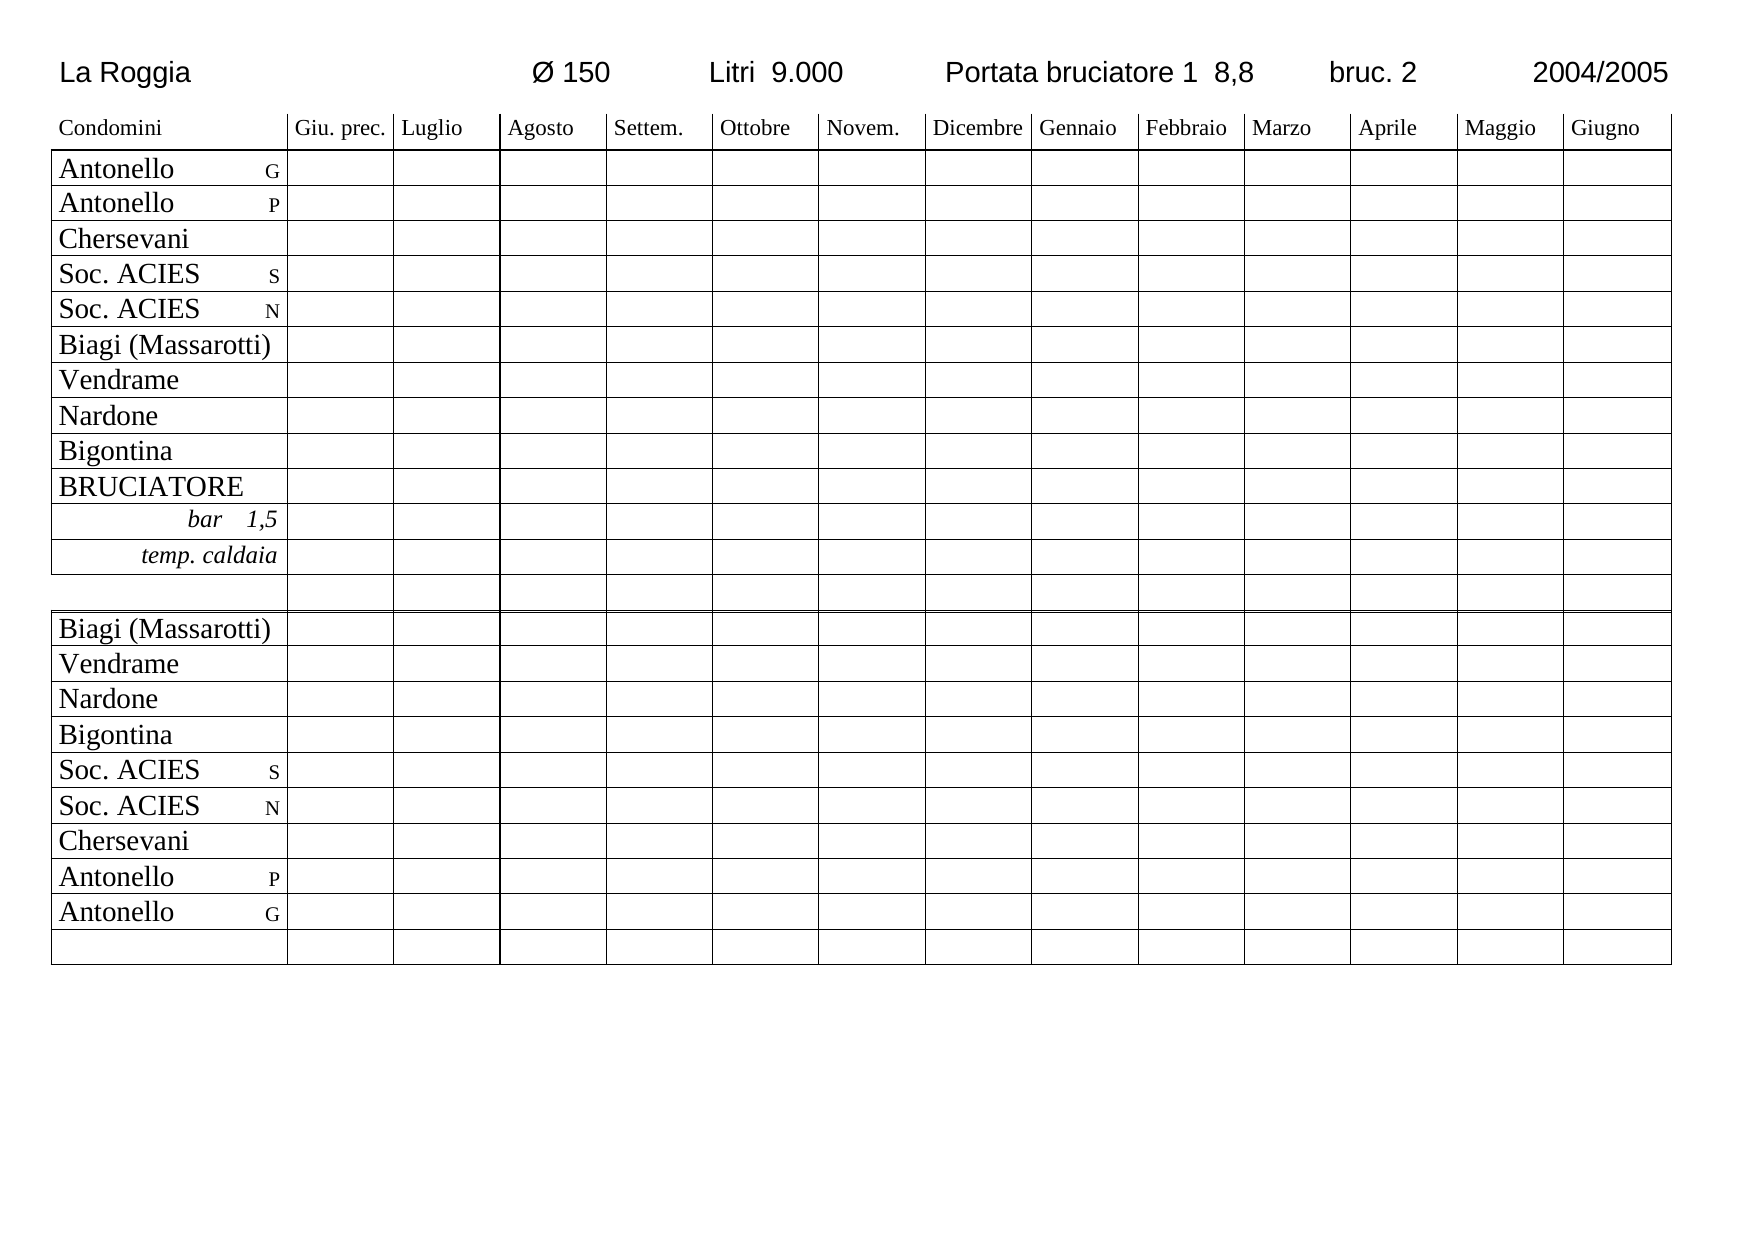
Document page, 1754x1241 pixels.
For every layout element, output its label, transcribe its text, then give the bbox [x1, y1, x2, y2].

table_cell [819, 151, 925, 184]
table_cell [501, 221, 606, 255]
table_cell [1032, 256, 1138, 291]
table_cell Chersevani [52, 824, 287, 858]
table_cell [1351, 575, 1457, 609]
table_cell [1351, 646, 1457, 681]
table_cell [819, 717, 925, 752]
table_cell [1245, 930, 1350, 964]
table_cell Nardone [52, 398, 287, 432]
table_cell [607, 221, 712, 255]
table_cell [394, 859, 499, 893]
table_cell [926, 504, 1031, 539]
table_cell [1245, 292, 1350, 326]
table_cell [607, 186, 712, 220]
table_cell Bigontina [52, 717, 287, 752]
table_cell [713, 894, 818, 929]
table_cell [1351, 221, 1457, 255]
table_cell [1245, 256, 1350, 291]
table_cell [1245, 613, 1350, 645]
table_cell [1458, 221, 1563, 255]
table_cell [819, 540, 925, 574]
table_cell [1032, 682, 1138, 716]
table_cell [394, 398, 499, 432]
table_cell [1245, 682, 1350, 716]
table_cell Biagi (Massarotti) [52, 613, 287, 645]
table_cell [1032, 327, 1138, 362]
table_cell [1564, 613, 1671, 645]
table_cell [1351, 613, 1457, 645]
table_cell [1032, 859, 1138, 893]
table_cell [288, 894, 393, 929]
table_header Maggio [1458, 114, 1563, 149]
table_cell [394, 221, 499, 255]
table_cell [819, 930, 925, 964]
table_cell [607, 151, 712, 184]
table_cell [1245, 151, 1350, 184]
table_cell [1245, 894, 1350, 929]
table_cell [501, 646, 606, 681]
table_cell [1032, 504, 1138, 539]
table_cell [1351, 504, 1457, 539]
table_cell [288, 504, 393, 539]
table_cell [1564, 221, 1671, 255]
table_header Luglio [394, 114, 499, 149]
table_cell [607, 930, 712, 964]
table_cell [1139, 540, 1244, 574]
table_cell [819, 504, 925, 539]
table_cell [713, 575, 818, 609]
table_cell [1564, 859, 1671, 893]
table_cell [1032, 292, 1138, 326]
table_cell [1458, 824, 1563, 858]
table_cell [819, 646, 925, 681]
table_header Ottobre [713, 114, 818, 149]
table_cell [607, 717, 712, 752]
table_cell [394, 469, 499, 503]
table_cell [713, 859, 818, 893]
table_cell [1351, 292, 1457, 326]
table_cell [1351, 753, 1457, 787]
table_cell [501, 540, 606, 574]
table_cell [713, 717, 818, 752]
table_cell Antonello P [52, 186, 287, 220]
table_cell [1245, 824, 1350, 858]
table_cell [1032, 930, 1138, 964]
table_cell [819, 859, 925, 893]
table_cell [713, 292, 818, 326]
table_cell [1564, 540, 1671, 574]
table_cell [607, 646, 712, 681]
table_cell [819, 469, 925, 503]
table_cell [288, 327, 393, 362]
table_cell [1032, 646, 1138, 681]
table_cell [926, 753, 1031, 787]
table_cell [926, 824, 1031, 858]
table_cell [394, 613, 499, 645]
table_cell [607, 504, 712, 539]
table_cell [1351, 327, 1457, 362]
table_cell [1032, 434, 1138, 468]
table_cell [819, 398, 925, 432]
table_cell BRUCIATORE [52, 469, 287, 503]
table_cell Soc. ACIES N [52, 788, 287, 822]
table_cell bar 1,5 [52, 504, 287, 539]
table_cell [1032, 221, 1138, 255]
table_header Dicembre [926, 114, 1031, 149]
table_cell [1139, 753, 1244, 787]
table_cell [713, 363, 818, 397]
table_cell [501, 824, 606, 858]
table_header Febbraio [1139, 114, 1244, 149]
table_header Aprile [1351, 114, 1457, 149]
table_cell [1245, 788, 1350, 822]
table_cell [1139, 575, 1244, 609]
table_cell [288, 469, 393, 503]
table_header Agosto [501, 114, 606, 149]
table_cell [607, 575, 712, 609]
table_cell [1139, 363, 1244, 397]
table_cell [926, 575, 1031, 609]
table_cell [288, 824, 393, 858]
table_cell [1032, 753, 1138, 787]
table_cell [1351, 540, 1457, 574]
table_cell [607, 256, 712, 291]
table_cell [926, 859, 1031, 893]
table_cell [1564, 788, 1671, 822]
table_cell [926, 540, 1031, 574]
table_cell [1139, 894, 1244, 929]
table_cell [607, 434, 712, 468]
table_cell [1458, 469, 1563, 503]
table_cell [501, 434, 606, 468]
table_cell [501, 613, 606, 645]
table_cell [501, 753, 606, 787]
table_cell [1139, 824, 1244, 858]
table_cell [1351, 151, 1457, 184]
table_cell [1564, 363, 1671, 397]
table_cell [1032, 824, 1138, 858]
table_cell Chersevani [52, 221, 287, 255]
table_cell [1351, 682, 1457, 716]
table_cell [607, 363, 712, 397]
table_cell [1245, 646, 1350, 681]
table_cell [819, 575, 925, 609]
table_cell Bigontina [52, 434, 287, 468]
table_cell [926, 186, 1031, 220]
table_cell [1032, 540, 1138, 574]
table_cell [501, 859, 606, 893]
table_cell [1351, 363, 1457, 397]
table_cell [1032, 613, 1138, 645]
table_cell [1139, 292, 1244, 326]
table_cell [1458, 434, 1563, 468]
table_cell temp. caldaia [52, 540, 287, 574]
table_cell [288, 646, 393, 681]
table_cell [926, 256, 1031, 291]
table_cell [1564, 930, 1671, 964]
table_cell [1139, 256, 1244, 291]
table_cell [288, 434, 393, 468]
table_header Gennaio [1032, 114, 1138, 149]
table_header Condomini [51, 114, 287, 149]
table_cell [926, 327, 1031, 362]
table_cell [926, 363, 1031, 397]
table_cell [1458, 646, 1563, 681]
table_cell [288, 398, 393, 432]
table_cell [607, 824, 712, 858]
table_cell [1245, 363, 1350, 397]
table_cell [501, 186, 606, 220]
table_cell [1139, 327, 1244, 362]
table_cell [52, 930, 287, 964]
table_cell [394, 504, 499, 539]
table_cell [819, 434, 925, 468]
table_cell [394, 434, 499, 468]
table_cell [1139, 646, 1244, 681]
table_cell [713, 753, 818, 787]
table_cell [1458, 256, 1563, 291]
table_cell [51, 575, 287, 609]
table_cell [1564, 327, 1671, 362]
table_cell [501, 256, 606, 291]
table_cell [1564, 256, 1671, 291]
table_cell [1351, 186, 1457, 220]
table_cell [607, 398, 712, 432]
table_cell [607, 292, 712, 326]
table_cell [394, 894, 499, 929]
table_cell [501, 504, 606, 539]
table_cell Antonello P [52, 859, 287, 893]
table_cell [926, 434, 1031, 468]
table_cell [1032, 151, 1138, 184]
table_cell [819, 327, 925, 362]
table_cell [1032, 186, 1138, 220]
table_cell [1139, 151, 1244, 184]
table_cell [394, 646, 499, 681]
table_cell [394, 788, 499, 822]
table_cell [819, 256, 925, 291]
table_cell [1351, 717, 1457, 752]
table_cell Antonello G [52, 894, 287, 929]
table_cell [607, 540, 712, 574]
table_cell [1139, 859, 1244, 893]
table_cell [713, 504, 818, 539]
table_cell [1458, 327, 1563, 362]
table_cell [394, 753, 499, 787]
table_cell [926, 894, 1031, 929]
table_cell [713, 469, 818, 503]
table_cell [394, 151, 499, 184]
table_cell [713, 221, 818, 255]
table_cell [1564, 469, 1671, 503]
table_cell Vendrame [52, 646, 287, 681]
table_header Giugno [1564, 114, 1671, 149]
table_cell [394, 256, 499, 291]
table_cell [288, 930, 393, 964]
table_cell [1351, 469, 1457, 503]
table_cell [288, 788, 393, 822]
table_cell [1351, 256, 1457, 291]
table_cell [394, 824, 499, 858]
table_cell [1245, 221, 1350, 255]
table_cell [501, 469, 606, 503]
table_cell [819, 682, 925, 716]
table_cell [1564, 824, 1671, 858]
table_header Giu. prec. [288, 114, 393, 149]
table_cell [1032, 894, 1138, 929]
table_cell [926, 788, 1031, 822]
table_cell [1245, 186, 1350, 220]
table_cell [1458, 894, 1563, 929]
table_cell [501, 363, 606, 397]
table_cell [1458, 717, 1563, 752]
table_cell [1458, 930, 1563, 964]
table_cell [288, 151, 393, 184]
table_cell [713, 434, 818, 468]
table_cell [607, 469, 712, 503]
table_cell [713, 327, 818, 362]
table_cell [607, 859, 712, 893]
table_cell [819, 613, 925, 645]
table_cell [1139, 221, 1244, 255]
table_cell [926, 930, 1031, 964]
table_cell [713, 613, 818, 645]
table_cell [1139, 398, 1244, 432]
table_cell [607, 327, 712, 362]
table_cell [501, 788, 606, 822]
table_cell [1139, 186, 1244, 220]
table_cell [1351, 434, 1457, 468]
table_cell [288, 682, 393, 716]
table_cell [1032, 363, 1138, 397]
table_cell [1032, 788, 1138, 822]
table_cell [1458, 292, 1563, 326]
table_cell [1245, 575, 1350, 609]
table_cell [1139, 682, 1244, 716]
table_cell [1458, 151, 1563, 184]
table_cell [288, 221, 393, 255]
table_cell [1564, 151, 1671, 184]
table_cell [1564, 292, 1671, 326]
table_cell [1139, 788, 1244, 822]
table_cell [1139, 717, 1244, 752]
table_cell [501, 682, 606, 716]
table_cell [288, 256, 393, 291]
table_cell [394, 363, 499, 397]
table_cell [926, 646, 1031, 681]
table_cell [926, 682, 1031, 716]
table_cell [1564, 575, 1671, 609]
table_cell [1139, 434, 1244, 468]
table_cell [501, 575, 606, 609]
table_cell [288, 540, 393, 574]
table_cell [1458, 753, 1563, 787]
table_cell [394, 717, 499, 752]
table_cell [1139, 504, 1244, 539]
table_cell [1245, 327, 1350, 362]
table_cell [1458, 186, 1563, 220]
table_cell [926, 469, 1031, 503]
table_cell [713, 930, 818, 964]
table_cell [1351, 824, 1457, 858]
table_cell [288, 186, 393, 220]
table_cell [819, 753, 925, 787]
table_cell [607, 613, 712, 645]
table_cell [1564, 717, 1671, 752]
table_cell [1564, 504, 1671, 539]
table_cell [607, 753, 712, 787]
table_cell [501, 151, 606, 184]
table_cell [713, 398, 818, 432]
table_cell [713, 824, 818, 858]
table_cell [1564, 646, 1671, 681]
table_cell [1458, 613, 1563, 645]
table_cell [819, 292, 925, 326]
table_cell Soc. ACIES S [52, 256, 287, 291]
table_cell [926, 717, 1031, 752]
table_cell [501, 292, 606, 326]
table_cell [1032, 469, 1138, 503]
table_cell [1458, 682, 1563, 716]
table_cell [288, 753, 393, 787]
table_cell [1564, 753, 1671, 787]
table_cell [1351, 788, 1457, 822]
table_cell [288, 363, 393, 397]
table_cell [1245, 504, 1350, 539]
table_cell [1245, 717, 1350, 752]
table_cell [926, 151, 1031, 184]
table_cell [926, 398, 1031, 432]
table_cell [394, 327, 499, 362]
table_cell [819, 894, 925, 929]
table_cell [819, 824, 925, 858]
table_cell [607, 788, 712, 822]
table_cell [394, 540, 499, 574]
table_cell [288, 717, 393, 752]
table_cell [1245, 398, 1350, 432]
table_cell Soc. ACIES S [52, 753, 287, 787]
table_cell [819, 221, 925, 255]
table_cell [1245, 540, 1350, 574]
table_cell [1458, 363, 1563, 397]
table_cell [607, 682, 712, 716]
table_cell [713, 788, 818, 822]
table_cell [394, 186, 499, 220]
table_cell [1564, 186, 1671, 220]
table_cell [501, 398, 606, 432]
table_cell [501, 894, 606, 929]
table_cell [394, 682, 499, 716]
table_cell [1032, 717, 1138, 752]
table_cell [1458, 540, 1563, 574]
table_cell [926, 292, 1031, 326]
table_cell [288, 292, 393, 326]
table_cell Vendrame [52, 363, 287, 397]
table_cell [1458, 859, 1563, 893]
table_cell [713, 682, 818, 716]
table_cell [288, 613, 393, 645]
table_cell [1564, 434, 1671, 468]
table_cell Biagi (Massarotti) [52, 327, 287, 362]
table_cell [501, 327, 606, 362]
table_cell Antonello G [52, 151, 287, 184]
table_cell Soc. ACIES N [52, 292, 287, 326]
table_cell [288, 575, 393, 609]
table_cell [1032, 398, 1138, 432]
table_header Novem. [819, 114, 925, 149]
table_cell [1351, 859, 1457, 893]
table_cell [819, 788, 925, 822]
table_cell [288, 859, 393, 893]
table_header Marzo [1245, 114, 1350, 149]
subtitle La Roggia Ø 150 Litri 9.000 Portata bruciatore 1 8,8 bruc. 2 2004/2005 [59, 55, 1695, 88]
table_header Settem. [607, 114, 712, 149]
table_cell [394, 575, 499, 609]
table_cell [713, 256, 818, 291]
table_cell [713, 646, 818, 681]
table_cell [1564, 894, 1671, 929]
table_cell [713, 186, 818, 220]
table_cell [1351, 930, 1457, 964]
table_cell [1139, 930, 1244, 964]
table_cell [1458, 398, 1563, 432]
table_cell [1458, 788, 1563, 822]
table_cell [926, 613, 1031, 645]
table_cell [1245, 434, 1350, 468]
table_cell [1245, 469, 1350, 503]
table_cell [394, 292, 499, 326]
table_cell [607, 894, 712, 929]
table_cell [926, 221, 1031, 255]
table_cell [1564, 682, 1671, 716]
table_cell [1564, 398, 1671, 432]
table_cell [713, 151, 818, 184]
table_cell [713, 540, 818, 574]
table_cell [501, 717, 606, 752]
table_cell [1245, 859, 1350, 893]
table_cell [1458, 575, 1563, 609]
table_cell [819, 363, 925, 397]
table_cell [1458, 504, 1563, 539]
table_cell [394, 930, 499, 964]
table_cell Nardone [52, 682, 287, 716]
table_cell [1351, 398, 1457, 432]
table_cell [1139, 613, 1244, 645]
table_cell [1351, 894, 1457, 929]
table_cell [501, 930, 606, 964]
table_cell [1245, 753, 1350, 787]
table_cell [819, 186, 925, 220]
table_cell [1139, 469, 1244, 503]
table_cell [1032, 575, 1138, 609]
